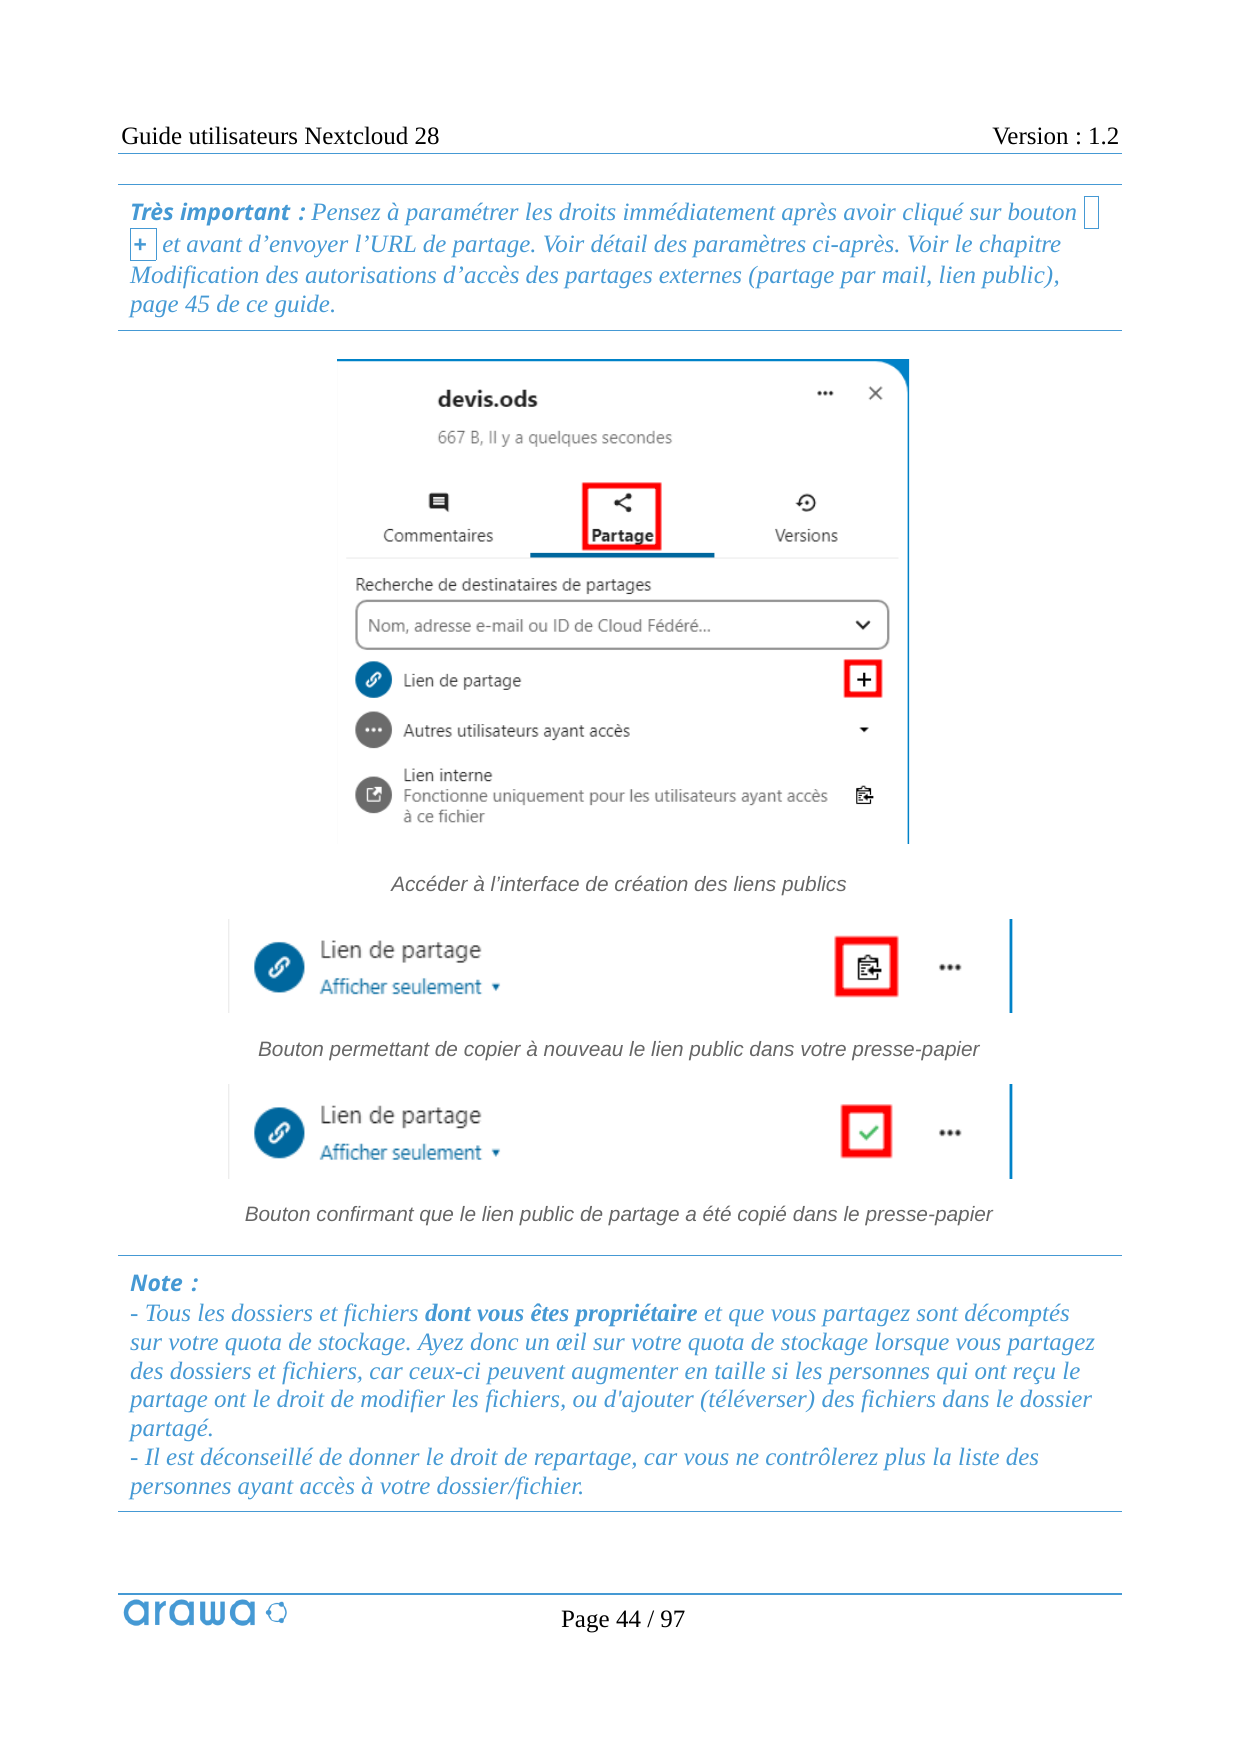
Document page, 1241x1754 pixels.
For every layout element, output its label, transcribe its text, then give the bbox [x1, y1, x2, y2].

text Accéder à l’interface de création des liens publics [118, 872, 1122, 896]
text Bouton permettant de copier à nouveau le lien public dans votre presse-papier [118, 1037, 1122, 1061]
picture [228, 919, 1009, 1013]
text Bouton confirmant que le lien public de partage a été copié dans le presse-papier [118, 1202, 1122, 1226]
picture [121, 1597, 290, 1628]
picture [228, 1084, 1009, 1179]
text Note : - Tous les dossiers et fichiers dont vous êtes propriétaire et que vous partagez sont décomptés sur votre quota de stockage. Ayez donc un œil sur votre quota de stockage lorsque vous partagez des dossiers et fichiers, car ceux-ci peuvent augmenter en taille si les personnes qui ont reçu le partage ont le droit de modifier les fichiers, ou d'ajouter (téléverser) des fichiers dans le dossier partagé. - Il est déconseillé de donner le droit de repartage, car vous ne contrôlerez plus la liste des personnes ayant accès à votre dossier/fichier. [118, 1256, 1122, 1511]
text Très important : Pensez à paramétrer les droits immédiatement après avoir cliqué sur bouton + et avant d’envoyer l’URL de partage. Voir détail des paramètres ci-après. Voir le chapitre Modification des autorisations d’accès des partages externes (partage par mail, lien public), page 45 de ce guide. [118, 185, 1122, 330]
picture [337, 362, 907, 844]
